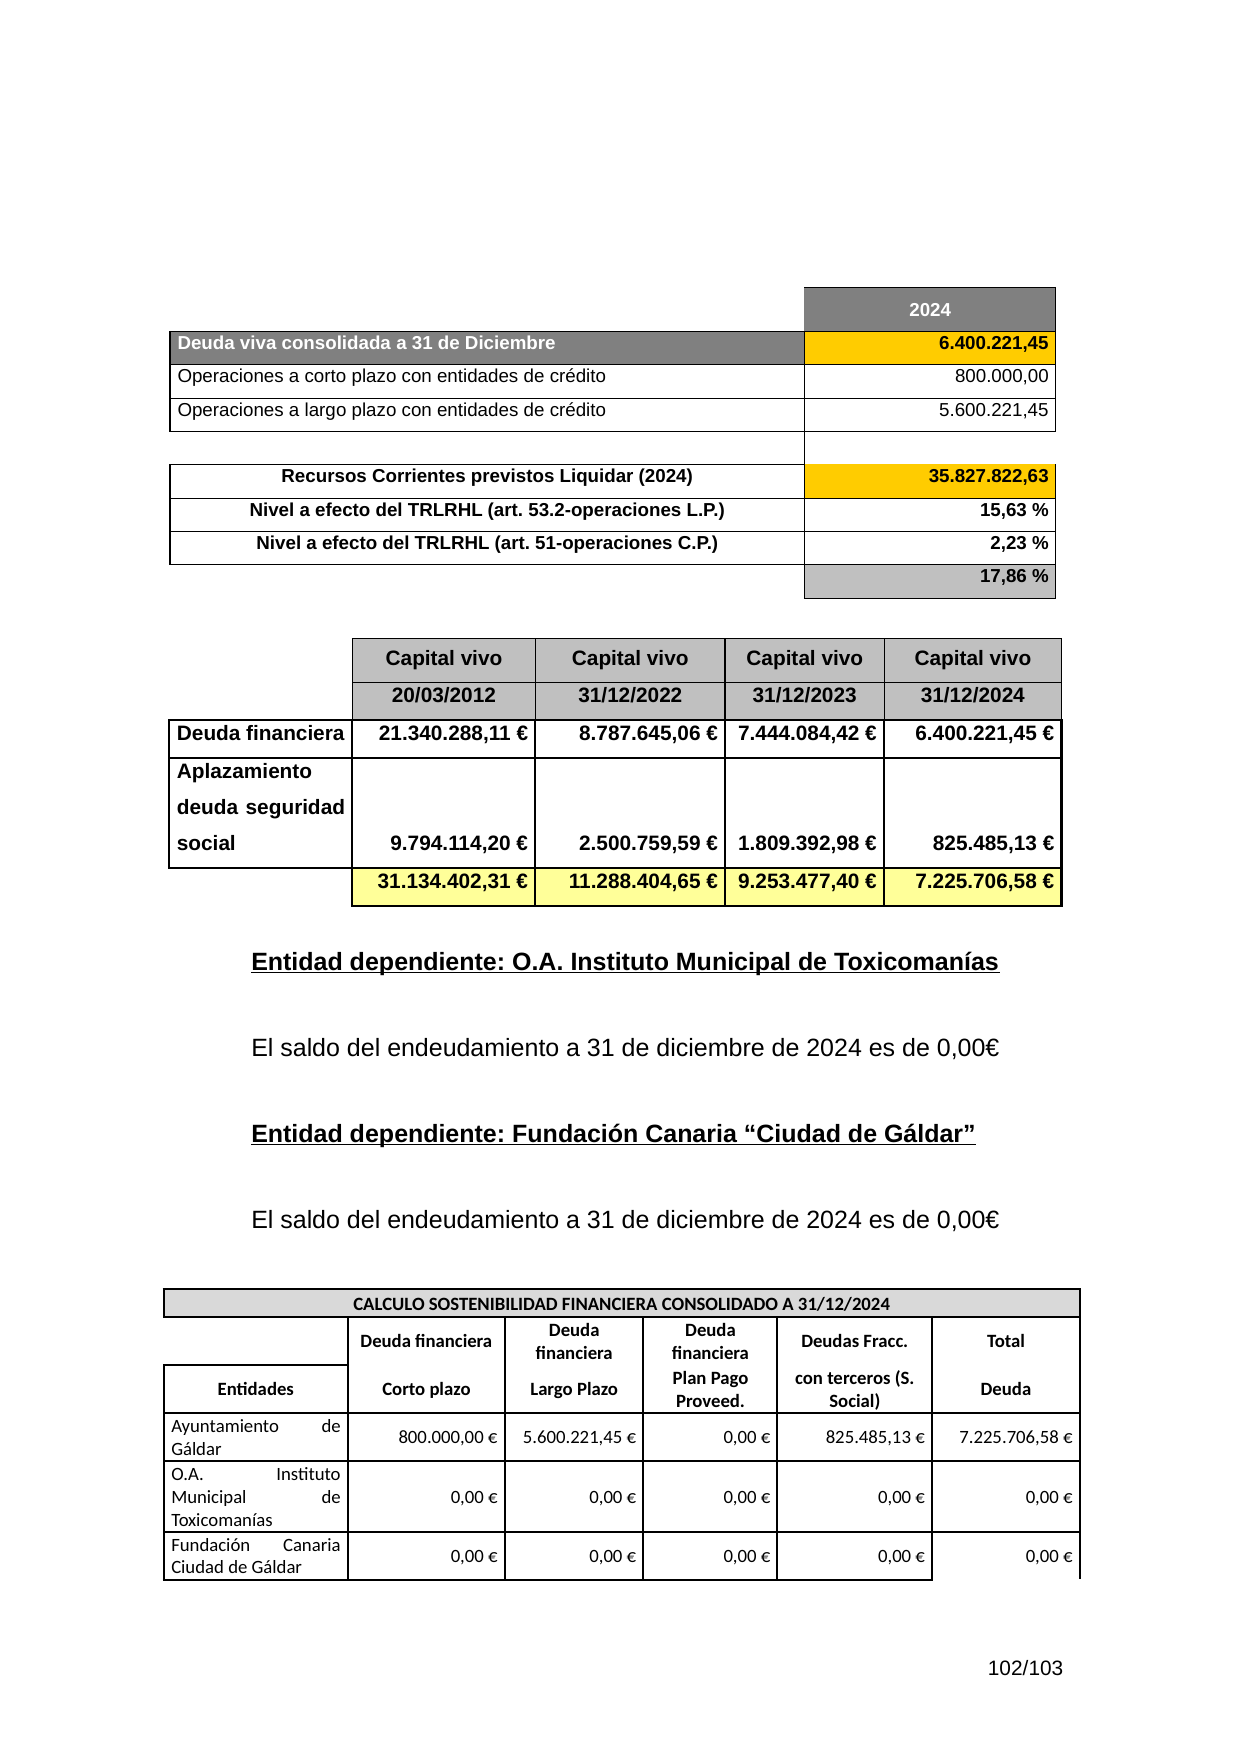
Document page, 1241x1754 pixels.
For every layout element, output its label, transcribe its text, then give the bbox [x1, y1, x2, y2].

table_cell 9.794.114,20 € [353, 759, 534, 867]
table_cell Deuda financiera [644, 1318, 776, 1364]
table_cell 11.288.404,65 € [536, 869, 724, 905]
table_cell Largo Plazo [506, 1364, 642, 1412]
table_cell 0,00 € [349, 1462, 504, 1531]
table_cell 1.809.392,98 € [726, 759, 883, 867]
table_cell Deudas Fracc. [778, 1318, 931, 1364]
table_header 2024 [804, 288, 1055, 331]
table_header Capital vivo [536, 639, 724, 682]
table_cell 15,63 % [805, 499, 1055, 531]
table_cell 21.340.288,11 € [353, 721, 534, 757]
table_cell 0,00 € [644, 1533, 776, 1579]
table_header CALCULO SOSTENIBILIDAD FINANCIERA CONSOLIDADO A 31/12/2024 [165, 1290, 1079, 1316]
table_cell Deuda financiera [506, 1318, 642, 1364]
text Entidad dependiente: Fundación Canaria “Ciudad de Gáldar” [177, 1119, 1063, 1148]
table_cell Nivel a efecto del TRLRHL (art. 53.2-operaciones L.P.) [171, 499, 804, 531]
table_cell 2.500.759,59 € [536, 759, 724, 867]
table_cell Operaciones a corto plazo con entidades de crédito [171, 365, 804, 398]
table_cell [169, 869, 351, 905]
table_cell 31.134.402,31 € [353, 869, 534, 905]
table_cell 0,00 € [644, 1414, 776, 1460]
table_cell 825.485,13 € [778, 1414, 931, 1460]
table_cell 800.000,00 € [349, 1414, 504, 1460]
table_header Capital vivo [353, 639, 535, 682]
table_cell [805, 432, 1056, 464]
table_cell 0,00 € [506, 1533, 642, 1579]
table_cell [164, 1318, 347, 1364]
table_cell 35.827.822,63 [805, 464, 1055, 498]
table_cell [170, 565, 804, 598]
table_cell Total [933, 1318, 1079, 1364]
table_cell Deuda financiera [349, 1318, 504, 1364]
table_cell Entidades [165, 1366, 347, 1412]
text El saldo del endeudamiento a 31 de diciembre de 2024 es de 0,00€ [177, 1205, 1063, 1234]
table_cell Recursos Corrientes previstos Liquidar (2024) [171, 465, 804, 498]
text El saldo del endeudamiento a 31 de diciembre de 2024 es de 0,00€ [177, 1033, 1063, 1062]
table_cell Aplazamiento deuda seguridad social [170, 759, 351, 867]
table_cell 0,00 € [778, 1462, 931, 1531]
table_cell 0,00 € [644, 1462, 776, 1531]
table_cell 2,23 % [805, 532, 1055, 564]
table_cell 7.444.084,42 € [726, 721, 883, 757]
table_cell 17,86 % [805, 565, 1055, 598]
table_cell 31/12/2024 [885, 683, 1061, 719]
table_cell 6.400.221,45 € [885, 721, 1060, 757]
table_cell 0,00 € [933, 1533, 1079, 1579]
table_cell Fundación Canaria Ciudad de Gáldar [165, 1533, 347, 1579]
table_cell [169, 682, 352, 719]
table_cell 0,00 € [349, 1533, 504, 1579]
table_cell con terceros (S. Social) [778, 1364, 931, 1412]
table_cell 31/12/2023 [726, 683, 884, 719]
table_header Capital vivo [726, 639, 884, 682]
table_cell Corto plazo [349, 1364, 504, 1412]
table_cell Deuda viva consolidada a 31 de Diciembre [171, 332, 804, 364]
table_cell 7.225.706,58 € [885, 869, 1060, 905]
table_cell 800.000,00 [805, 365, 1055, 398]
table_header [170, 287, 804, 331]
table_header [169, 638, 352, 682]
table_cell 6.400.221,45 [805, 332, 1055, 364]
text Entidad dependiente: O.A. Instituto Municipal de Toxicomanías [177, 947, 1063, 975]
table_cell 31/12/2022 [536, 683, 724, 719]
table_cell 0,00 € [778, 1533, 931, 1579]
table_cell O.A. Instituto Municipal de Toxicomanías [165, 1462, 347, 1531]
table_cell 8.787.645,06 € [536, 721, 724, 757]
table_cell 0,00 € [933, 1462, 1079, 1531]
table_cell 20/03/2012 [353, 683, 535, 719]
table_cell 5.600.221,45 [805, 399, 1055, 431]
table_cell Operaciones a largo plazo con entidades de crédito [171, 399, 804, 431]
table_cell 825.485,13 € [885, 759, 1060, 867]
table_cell Plan Pago Proveed. [644, 1364, 776, 1412]
table_cell 7.225.706,58 € [933, 1414, 1079, 1460]
table_cell 5.600.221,45 € [506, 1414, 642, 1460]
table_cell 9.253.477,40 € [726, 869, 883, 905]
table_cell Deuda [933, 1364, 1079, 1412]
table_cell Deuda financiera [170, 721, 351, 757]
table_cell 0,00 € [506, 1462, 642, 1531]
table_cell Nivel a efecto del TRLRHL (art. 51-operaciones C.P.) [171, 532, 804, 564]
table_header Capital vivo [885, 639, 1061, 682]
table_cell Ayuntamiento de Gáldar [165, 1414, 347, 1460]
table_cell [170, 432, 804, 464]
